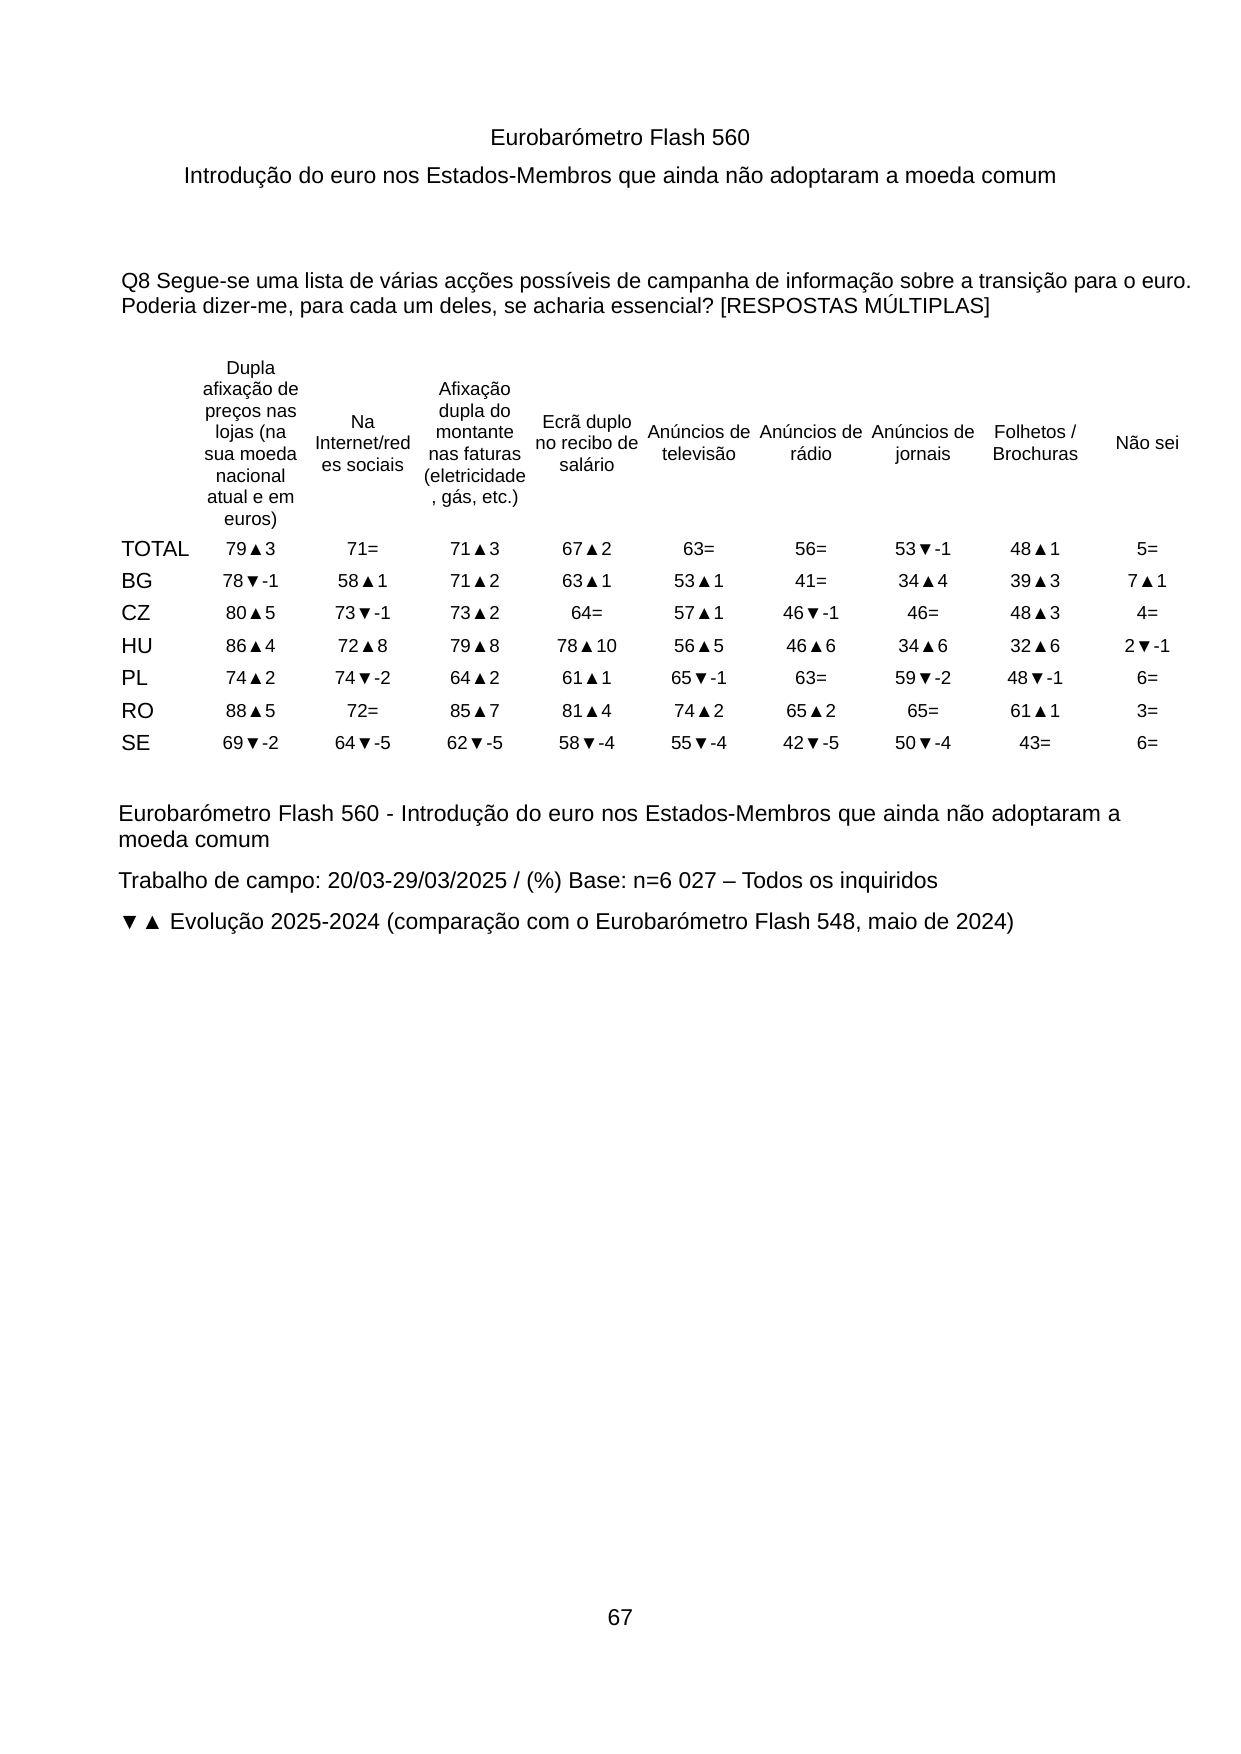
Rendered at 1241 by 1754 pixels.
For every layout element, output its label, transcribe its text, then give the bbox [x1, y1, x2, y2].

table_cell 5= [1091, 532, 1203, 564]
table_cell 57▲1 [643, 597, 755, 629]
table_cell [867, 321, 979, 354]
table_cell 58▼-4 [531, 726, 643, 759]
table_cell 34▲4 [867, 564, 979, 597]
table_cell [643, 321, 755, 354]
table_cell [1091, 321, 1203, 354]
table_cell 67▲2 [531, 532, 643, 564]
table_cell 64▼-5 [307, 726, 419, 759]
table_cell 71▲3 [419, 532, 531, 564]
table_cell Afixação dupla do montante nas faturas (eletricidade, gás, etc.) [419, 354, 531, 532]
table_cell 59▼-2 [867, 662, 979, 694]
table_cell Anúncios de rádio [755, 354, 867, 532]
table_cell 58▲1 [307, 564, 419, 597]
table_cell Dupla afixação de preços nas lojas (na sua moeda nacional atual e em euros) [195, 354, 307, 532]
table_cell 65▼-1 [643, 662, 755, 694]
text Eurobarómetro Flash 560 - Introdução do euro nos Estados-Membros que ainda não adoptaram a moeda comum [118, 800, 1122, 852]
table_cell 85▲7 [419, 694, 531, 726]
table_cell 78▲10 [531, 629, 643, 662]
table_cell 7▲1 [1091, 564, 1203, 597]
table_cell 6= [1091, 726, 1203, 759]
table_cell 6= [1091, 662, 1203, 694]
table_cell 71= [307, 532, 419, 564]
table_cell 79▲8 [419, 629, 531, 662]
table_cell 80▲5 [195, 597, 307, 629]
table_cell 74▲2 [643, 694, 755, 726]
table_cell 72▲8 [307, 629, 419, 662]
table_header Q8 Segue-se uma lista de várias acções possíveis de campanha de informação sobre a transição para o euro. Poderia dizer-me, para cada um deles, se acharia essencial? [RESPOSTAS MÚLTIPLAS] [118, 265, 1203, 321]
table_cell 43= [979, 726, 1091, 759]
table_cell 41= [755, 564, 867, 597]
table_cell 81▲4 [531, 694, 643, 726]
table_cell 56= [755, 532, 867, 564]
table_cell 72= [307, 694, 419, 726]
table_cell 56▲5 [643, 629, 755, 662]
table_cell 63= [755, 662, 867, 694]
table_cell 4= [1091, 597, 1203, 629]
table_cell 48▲3 [979, 597, 1091, 629]
table_cell 63▲1 [531, 564, 643, 597]
table_cell 46▼-1 [755, 597, 867, 629]
table_cell Não sei [1091, 354, 1203, 532]
table_cell 62▼-5 [419, 726, 531, 759]
table_cell 74▼-2 [307, 662, 419, 694]
table_cell [195, 321, 307, 354]
table_cell BG [118, 564, 194, 597]
table_cell Folhetos / Brochuras [979, 354, 1091, 532]
table_cell Anúncios de televisão [643, 354, 755, 532]
table_cell TOTAL [118, 532, 194, 564]
table_cell 42▼-5 [755, 726, 867, 759]
table_cell RO [118, 694, 194, 726]
table_cell 73▼-1 [307, 597, 419, 629]
table_cell 46= [867, 597, 979, 629]
table_cell [118, 354, 194, 532]
table_cell [419, 321, 531, 354]
table_cell 46▲6 [755, 629, 867, 662]
table_cell 74▲2 [195, 662, 307, 694]
table_cell Na Internet/redes sociais [307, 354, 419, 532]
table_cell 55▼-4 [643, 726, 755, 759]
table_cell 69▼-2 [195, 726, 307, 759]
table_cell 61▲1 [531, 662, 643, 694]
table_cell 53▲1 [643, 564, 755, 597]
table_cell 39▲3 [979, 564, 1091, 597]
table_cell CZ [118, 597, 194, 629]
table_cell 65= [867, 694, 979, 726]
table_cell PL [118, 662, 194, 694]
table_cell [531, 321, 643, 354]
table_cell 64= [531, 597, 643, 629]
text Trabalho de campo: 20/03-29/03/2025 / (%) Base: n=6 027 – Todos os inquiridos [118, 867, 1122, 893]
table_cell 50▼-4 [867, 726, 979, 759]
table_cell [755, 321, 867, 354]
table_cell [118, 321, 194, 354]
table_cell Ecrã duplo no recibo de salário [531, 354, 643, 532]
table_cell 32▲6 [979, 629, 1091, 662]
table_cell 86▲4 [195, 629, 307, 662]
table_cell 65▲2 [755, 694, 867, 726]
table_cell 53▼-1 [867, 532, 979, 564]
table_cell HU [118, 629, 194, 662]
text ▼▲ Evolução 2025-2024 (comparação com o Eurobarómetro Flash 548, maio de 2024) [118, 908, 1122, 934]
table_cell 63= [643, 532, 755, 564]
table_cell SE [118, 726, 194, 759]
table_cell 61▲1 [979, 694, 1091, 726]
table_cell Anúncios de jornais [867, 354, 979, 532]
table_cell 71▲2 [419, 564, 531, 597]
table_cell 34▲6 [867, 629, 979, 662]
table_cell [979, 321, 1091, 354]
table_cell 73▲2 [419, 597, 531, 629]
table_cell 64▲2 [419, 662, 531, 694]
table_cell 48▲1 [979, 532, 1091, 564]
table_cell 79▲3 [195, 532, 307, 564]
table_cell 3= [1091, 694, 1203, 726]
table_cell 88▲5 [195, 694, 307, 726]
table_cell 78▼-1 [195, 564, 307, 597]
table_cell [307, 321, 419, 354]
table_cell 48▼-1 [979, 662, 1091, 694]
table_cell 2▼-1 [1091, 629, 1203, 662]
